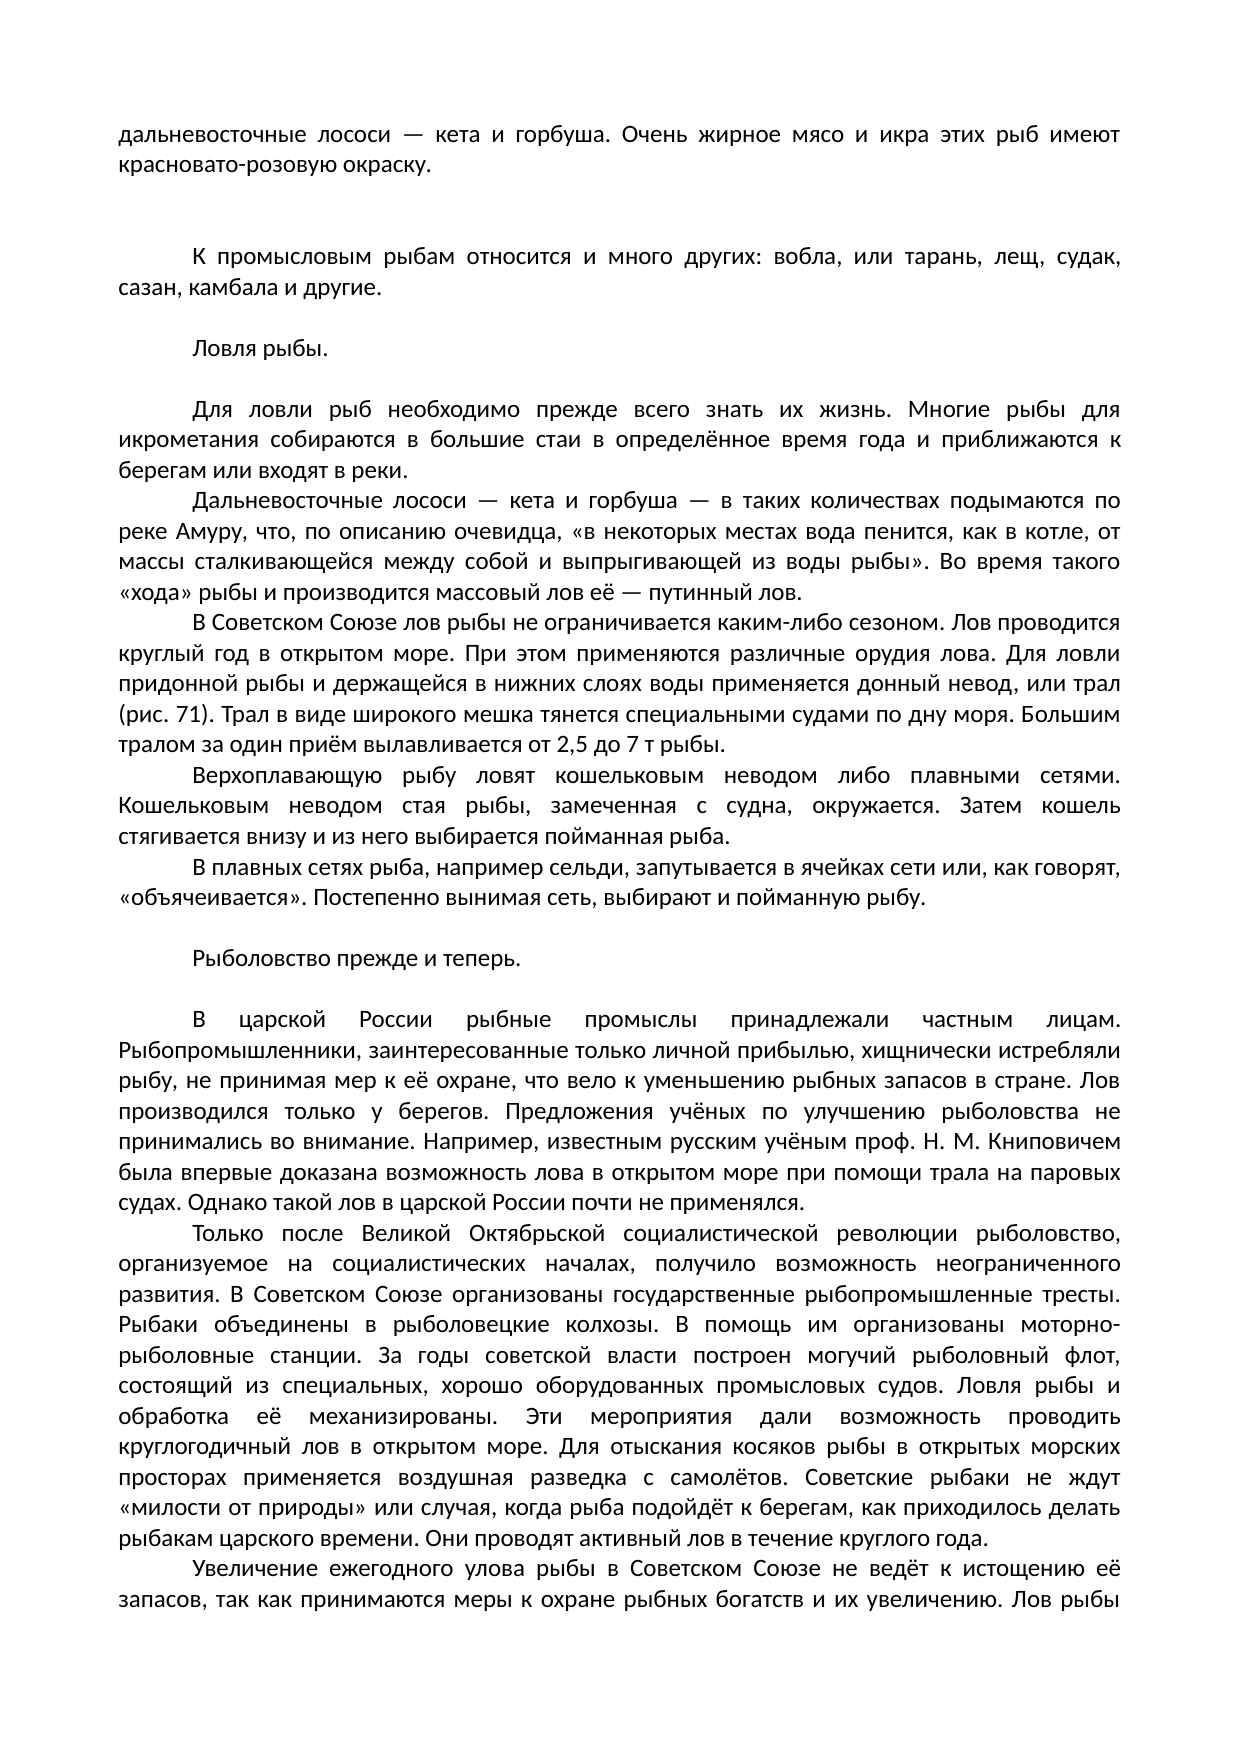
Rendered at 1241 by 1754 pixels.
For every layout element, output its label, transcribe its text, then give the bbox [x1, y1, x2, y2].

text В царской России рыбные промыслы принадлежали частным лицам. Рыбопромышленники, заинтересованные только личной прибылью, хищнически истребляли рыбу, не принимая мер к её охране, что вело к уменьшению рыбных запасов в стране. Лов производился только у берегов. Предложения учёных по улучшению рыболовства не принимались во внимание. Например, известным русским учёным проф. Н. М. Книповичем была впервые доказана возможность лова в открытом море при помощи трала на паровых судах. Однако такой лов в царской России почти не применялся. [118, 1003, 1122, 1217]
text Увеличение ежегодного улова рыбы в Советском Союзе не ведёт к истощению её запасов, так как принимаются меры к охране рыбных богатств и их увеличению. Лов рыбы [118, 1553, 1122, 1614]
text К промысловым рыбам относится и много других: вобла, или тарань, лещ, судак, сазан, камбала и другие. [118, 240, 1122, 301]
text дальневосточные лососи — кета и горбуша. Очень жирное мясо и икра этих рыб имеют красновато-розовую окраску. [118, 118, 1122, 179]
text В Советском Союзе лов рыбы не ограничивается каким-либо сезоном. Лов проводится круглый год в открытом море. При этом применяются различные орудия лова. Для ловли придонной рыбы и держащейся в нижних слоях воды применяется донный невод, или трал (рис. 71). Трал в виде широкого мешка тянется специальными судами по дну моря. Большим тралом за один приём вылавливается от 2,5 до 7 т рыбы. [118, 606, 1122, 759]
text Верхоплавающую рыбу ловят кошельковым неводом либо плавными сетями. Кошельковым неводом стая рыбы, замеченная с судна, окружается. Затем кошель стягивается внизу и из него выбирается пойманная рыба. [118, 759, 1122, 851]
text В плавных сетях рыба, например сельди, запутывается в ячейках сети или, как говорят, «объячеивается». Постепенно вынимая сеть, выбирают и пойманную рыбу. [118, 851, 1122, 912]
text Рыболовство прежде и теперь. [118, 942, 1122, 973]
text Ловля рыбы. [118, 332, 1122, 362]
text Только после Великой Октябрьской социалистической революции рыболовство, организуемое на социалистических началах, получило возможность неограниченного развития. В Советском Союзе организованы государственные рыбопромышленные тресты. Рыбаки объединены в рыболовецкие колхозы. В помощь им организованы моторно-рыболовные станции. За годы советской власти построен могучий рыболовный флот, состоящий из специальных, хорошо оборудованных промысловых судов. Ловля рыбы и обработка её механизированы. Эти мероприятия дали возможность проводить круглогодичный лов в открытом море. Для отыскания косяков рыбы в открытых морских просторах применяется воздушная разведка с самолётов. Советские рыбаки не ждут «милости от природы» или случая, когда рыба подойдёт к берегам, как приходилось делать рыбакам царского времени. Они проводят активный лов в течение круглого года. [118, 1217, 1122, 1553]
text Для ловли рыб необходимо прежде всего знать их жизнь. Многие рыбы для икрометания собираются в большие стаи в определённое время года и приближаются к берегам или входят в реки. [118, 393, 1122, 484]
text Дальневосточные лососи — кета и горбуша — в таких количествах подымаются по реке Амуру, что, по описанию очевидца, «в некоторых местах вода пенится, как в котле, от массы сталкивающейся между собой и выпрыгивающей из воды рыбы». Во время такого «хода» рыбы и производится массовый лов её — путинный лов. [118, 484, 1122, 606]
